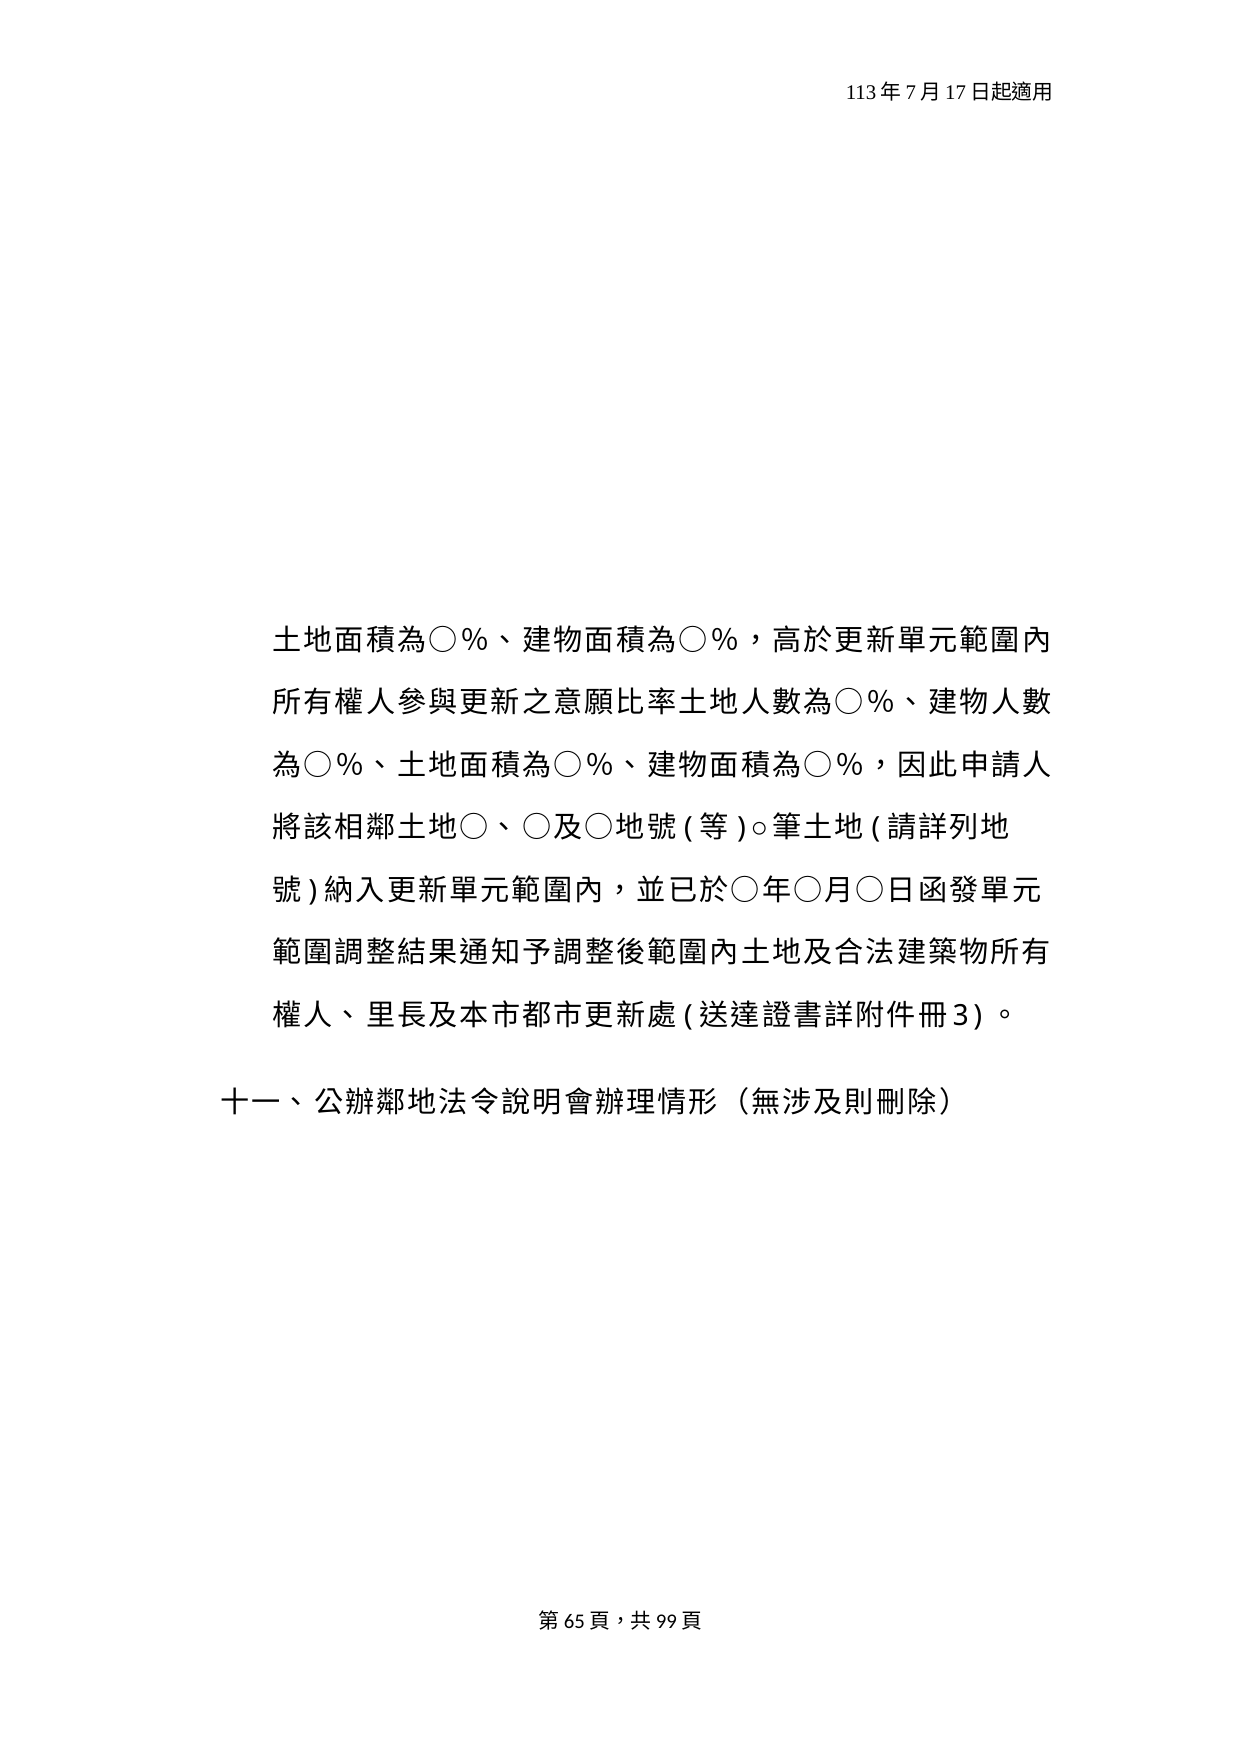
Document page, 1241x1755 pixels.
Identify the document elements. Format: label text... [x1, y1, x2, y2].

subtitle 十一、公辦鄰地法令說明會辦理情形（無涉及則刪除） [217, 1058, 1052, 1121]
text 土地面積為○％、建物面積為○％，高於更新單元範圍內所有權人參與更新之意願比率土地人數為○％、建物人數為○％、土地面積為○％、建物面積為○％，因此申請人將該相鄰土地○、○及○地號(等)○筆土地(請詳列地號)納入更新單元範圍內，並已於○年○月○日函發單元範圍調整結果通知予調整後範圍內土地及合法建築物所有權人、里長及本市都市更新處(送達證書詳附件冊3)。 [269, 596, 1052, 1033]
